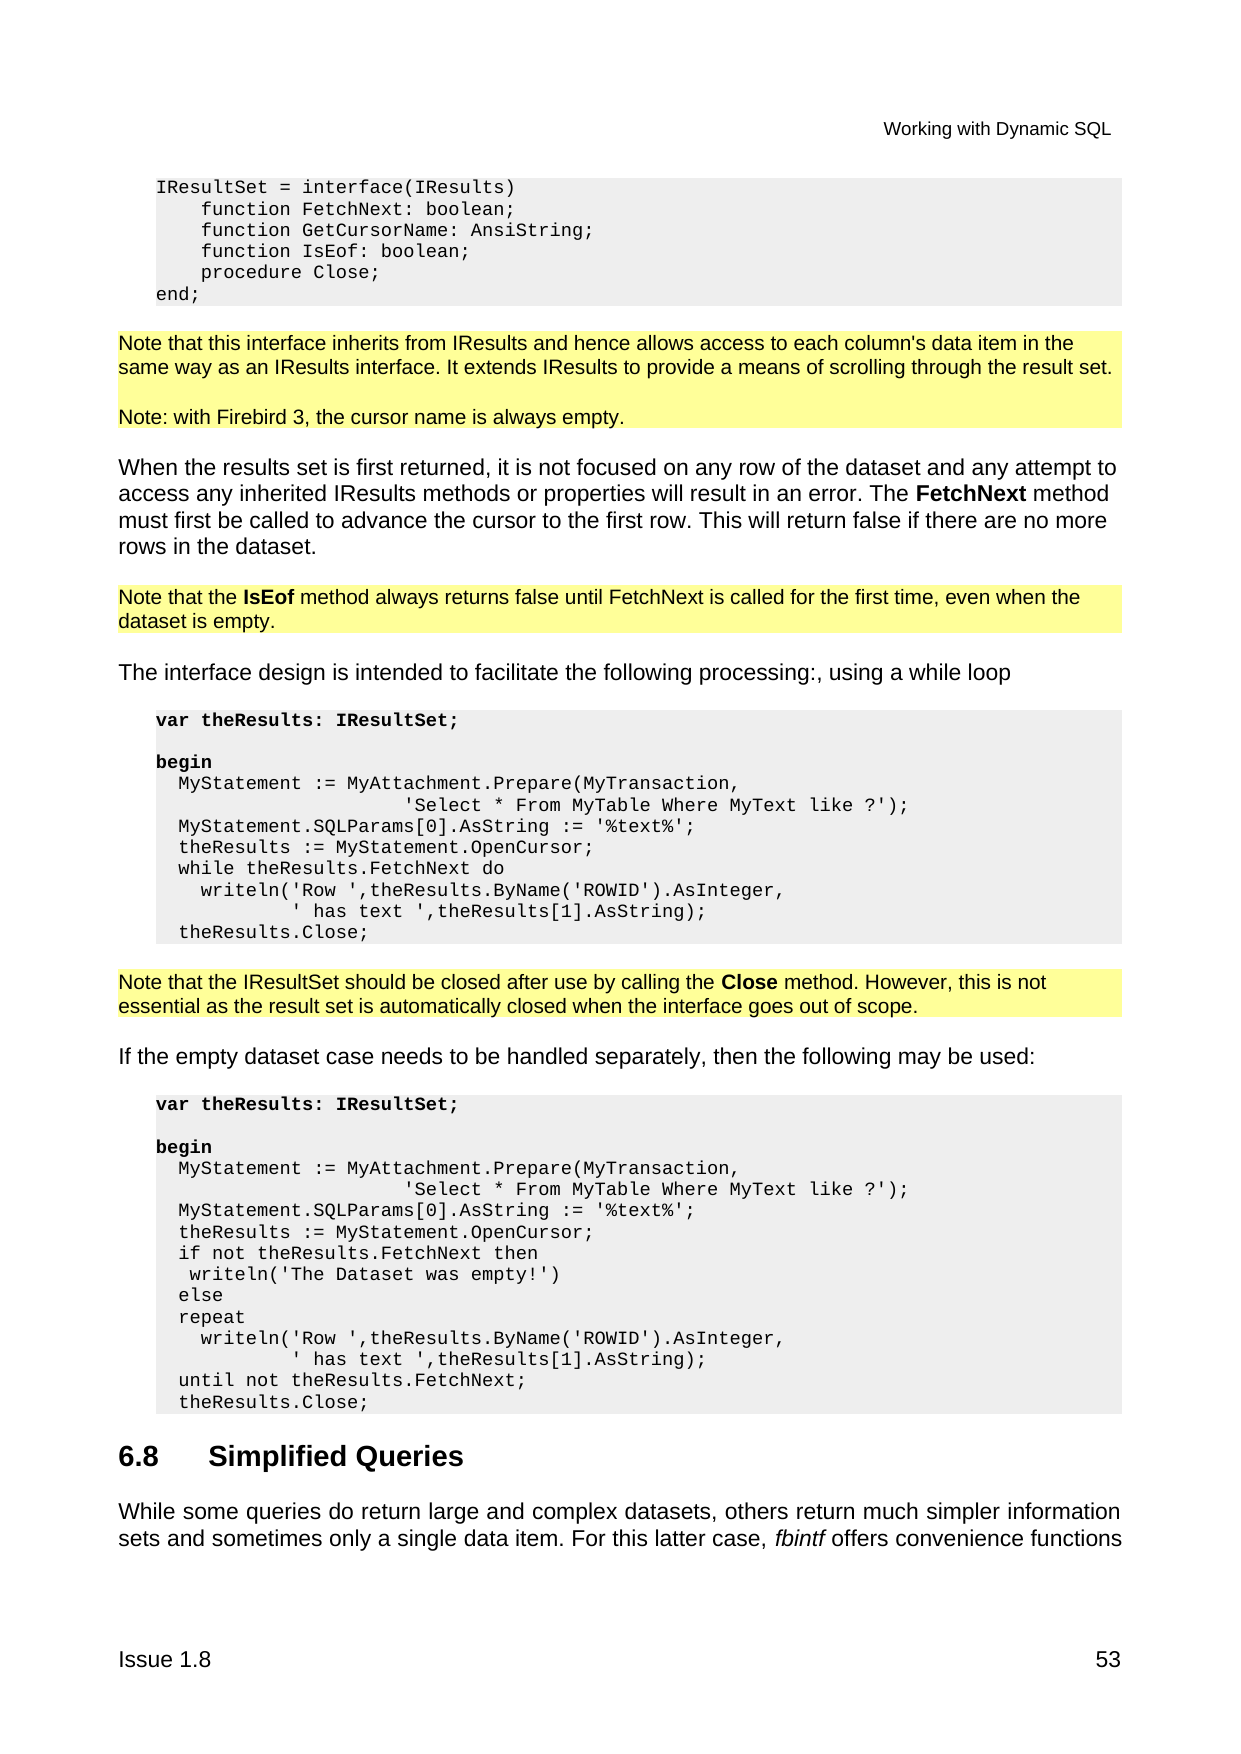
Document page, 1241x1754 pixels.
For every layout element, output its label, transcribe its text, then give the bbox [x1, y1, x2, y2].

text If the empty dataset case needs to be handled separately, then the following may be used: [118, 1043, 1122, 1069]
text theResults := MyStatement.OpenCursor; [156, 838, 1122, 859]
text MyStatement := MyAttachment.Prepare(MyTransaction, [156, 1159, 1122, 1180]
subtitle Simplified Queries [118, 1439, 1122, 1473]
text function FetchNext: boolean; [156, 199, 1122, 221]
text else [156, 1286, 1122, 1307]
text While some queries do return large and complex datasets, others return much simpler information sets and sometimes only a single data item. For this latter case, fbintf offers convenience functions [118, 1498, 1122, 1551]
text repeat [156, 1307, 1122, 1329]
text until not theResults.FetchNext; [156, 1371, 1122, 1392]
text writeln('The Dataset was empty!') [156, 1265, 1122, 1286]
text while theResults.FetchNext do [156, 859, 1122, 880]
text writeln('Row ',theResults.ByName('ROWID').AsInteger, [156, 1329, 1122, 1350]
text 'Select * From MyTable Where MyText like ?'); [156, 795, 1122, 817]
text end; [156, 284, 1122, 306]
text var theResults: IResultSet; [156, 710, 1122, 732]
text Note that this interface inherits from IResults and hence allows access to each column's data item in the same way as an IResults interface. It extends IResults to provide a means of scrolling through the result set. [118, 331, 1122, 379]
text Note: with Firebird 3, the cursor name is always empty. [118, 404, 1122, 428]
text writeln('Row ',theResults.ByName('ROWID').AsInteger, [156, 880, 1122, 902]
text Note that the IResultSet should be closed after use by calling the Close method. However, this is not essential as the result set is automatically closed when the interface goes out of scope. [118, 969, 1122, 1017]
text theResults.Close; [156, 1392, 1122, 1414]
text function IsEof: boolean; [156, 242, 1122, 263]
text procedure Close; [156, 263, 1122, 284]
text IResultSet = interface(IResults) [156, 178, 1122, 199]
text if not theResults.FetchNext then [156, 1244, 1122, 1265]
text begin [156, 1137, 1122, 1159]
text ' has text ',theResults[1].AsString); [156, 902, 1122, 923]
text 'Select * From MyTable Where MyText like ?'); [156, 1180, 1122, 1201]
text theResults := MyStatement.OpenCursor; [156, 1222, 1122, 1244]
text MyStatement := MyAttachment.Prepare(MyTransaction, [156, 774, 1122, 795]
text MyStatement.SQLParams[0].AsString := '%text%'; [156, 1201, 1122, 1222]
text MyStatement.SQLParams[0].AsString := '%text%'; [156, 817, 1122, 838]
text Note that the IsEof method always returns false until FetchNext is called for the first time, even when the dataset is empty. [118, 585, 1122, 633]
text ' has text ',theResults[1].AsString); [156, 1350, 1122, 1371]
text var theResults: IResultSet; [156, 1095, 1122, 1116]
text begin [156, 753, 1122, 774]
text function GetCursorName: AnsiString; [156, 221, 1122, 242]
text The interface design is intended to facilitate the following processing:, using a while loop [118, 658, 1122, 685]
text theResults.Close; [156, 923, 1122, 944]
text When the results set is first returned, it is not focused on any row of the dataset and any attempt to access any inherited IResults methods or properties will result in an error. The FetchNext method must first be called to advance the cursor to the first row. This will return false if there are no more rows in the dataset. [118, 454, 1122, 559]
